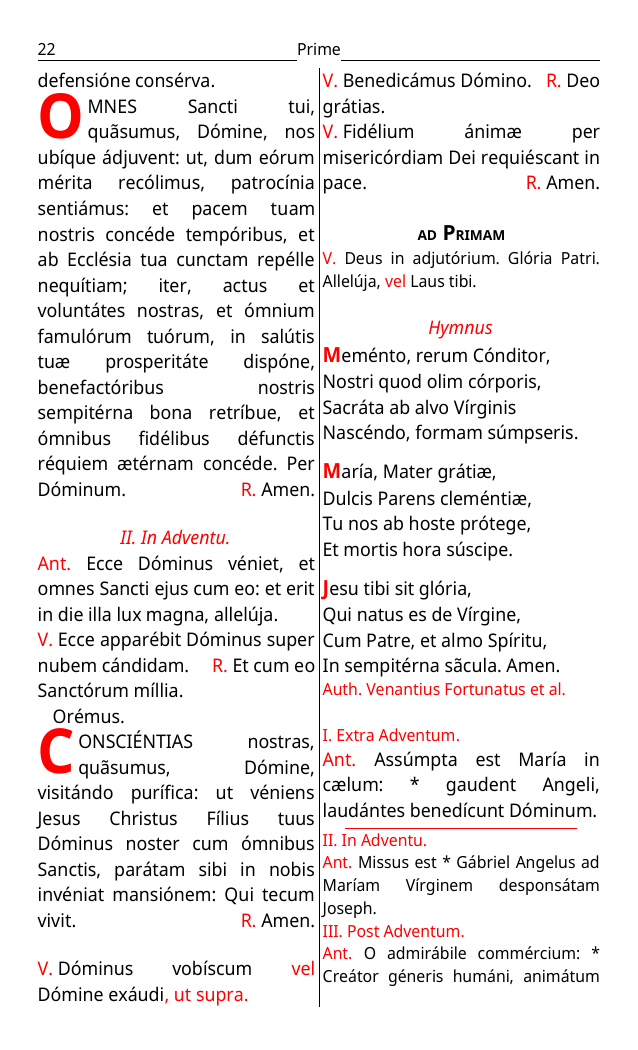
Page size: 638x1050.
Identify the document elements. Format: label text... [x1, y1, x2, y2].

text Qui natus es de Vírgine, [322, 601, 600, 627]
text CONSCIÉNTIAS nostras, quãsumus, Dómine, visitándo purífica: ut véniens Jesus Christus Fílius tuus Dóminus noster cum ómnibus Sanctis, parátam sibi in nobis invéniat mansiónem: Qui tecum vivit. R. Amen. [37, 728, 315, 933]
text III. Post Adventum. [322, 919, 600, 942]
text OMNES Sancti tui, quãsumus, Dómine, nos ubíque ádjuvent: ut, dum eórum mérita recólimus, patrocínia sentiámus: et pacem tu­am nostris concéde tempóribus, et ab Ecclésia tua cunctam repélle nequítiam; iter, actus et voluntátes nostras, et ómnium famulórum tuórum, in salútis tuæ prosperitáte dispóne, benefactóribus nostris sempitérna bona retríbue, et ómnibus fidélibus défunctis réquiem ætérnam concéde. Per Dóminum. R. Amen. [37, 93, 315, 502]
text V. De­us in adjutórium. Glória Patri. Allelúja, vel Laus ti­bi. [322, 247, 600, 292]
text Hymnus [322, 315, 600, 340]
text V. Ecce apparébit Dóminus super nubem cándidam. R. Et cum eo Sanctórum míllia. [37, 626, 315, 703]
text Nascéndo, formam súmpseris. [322, 420, 600, 445]
text Et mortis hora súscipe. [322, 536, 600, 562]
text Ant. Assúmpta est María in cælum: * gaudent Angeli, laudántes benedícunt Dóminum. [322, 746, 600, 823]
text Ant. O admirábile commércium: * Creátor géneris humáni, animátum [322, 942, 600, 987]
text II. In Adventu. [322, 828, 600, 851]
text Nostri quod olim córporis, [322, 369, 600, 394]
text V. Benedicámus Dómino. R. Deo grátias. [322, 68, 600, 119]
text Sacráta ab alvo Vírginis [322, 394, 600, 420]
text Auth. Venantius Fortunatus et al. [322, 678, 600, 701]
text V. Fidélium ánimæ per misericórdiam Dei requiéscant in pace. R. Amen. [322, 119, 600, 195]
text Dulcis Parens cleméntiæ, [322, 485, 600, 511]
text Meménto, rerum Cónditor, [322, 340, 600, 369]
text María, Mater grátiæ, [322, 457, 600, 485]
text V. Dóminus vobíscum vel Dómine exáudi, ut supra. [37, 955, 315, 1006]
text Tu nos ab hoste prótege, [322, 511, 600, 536]
text I. Extra Adventum. [322, 723, 600, 746]
text II. In Adventu. [37, 524, 315, 550]
text ad Primam [322, 218, 600, 247]
text defensióne consérva. [37, 68, 315, 93]
text Orémus. [37, 703, 315, 728]
text Ant. Missus est * Gábriel Angelus ad Maríam Vírginem desponsátam Joseph. [322, 851, 600, 919]
text Ant. Ecce Dóminus véniet, et omnes Sancti ejus cum eo: et erit in die illa lux magna, allelúja. [37, 550, 315, 626]
text Cum Patre, et almo Spíritu, [322, 627, 600, 652]
text In sempitérna sãcula. Amen. [322, 652, 600, 678]
text Jesu ti­bi sit glória, [322, 573, 600, 601]
